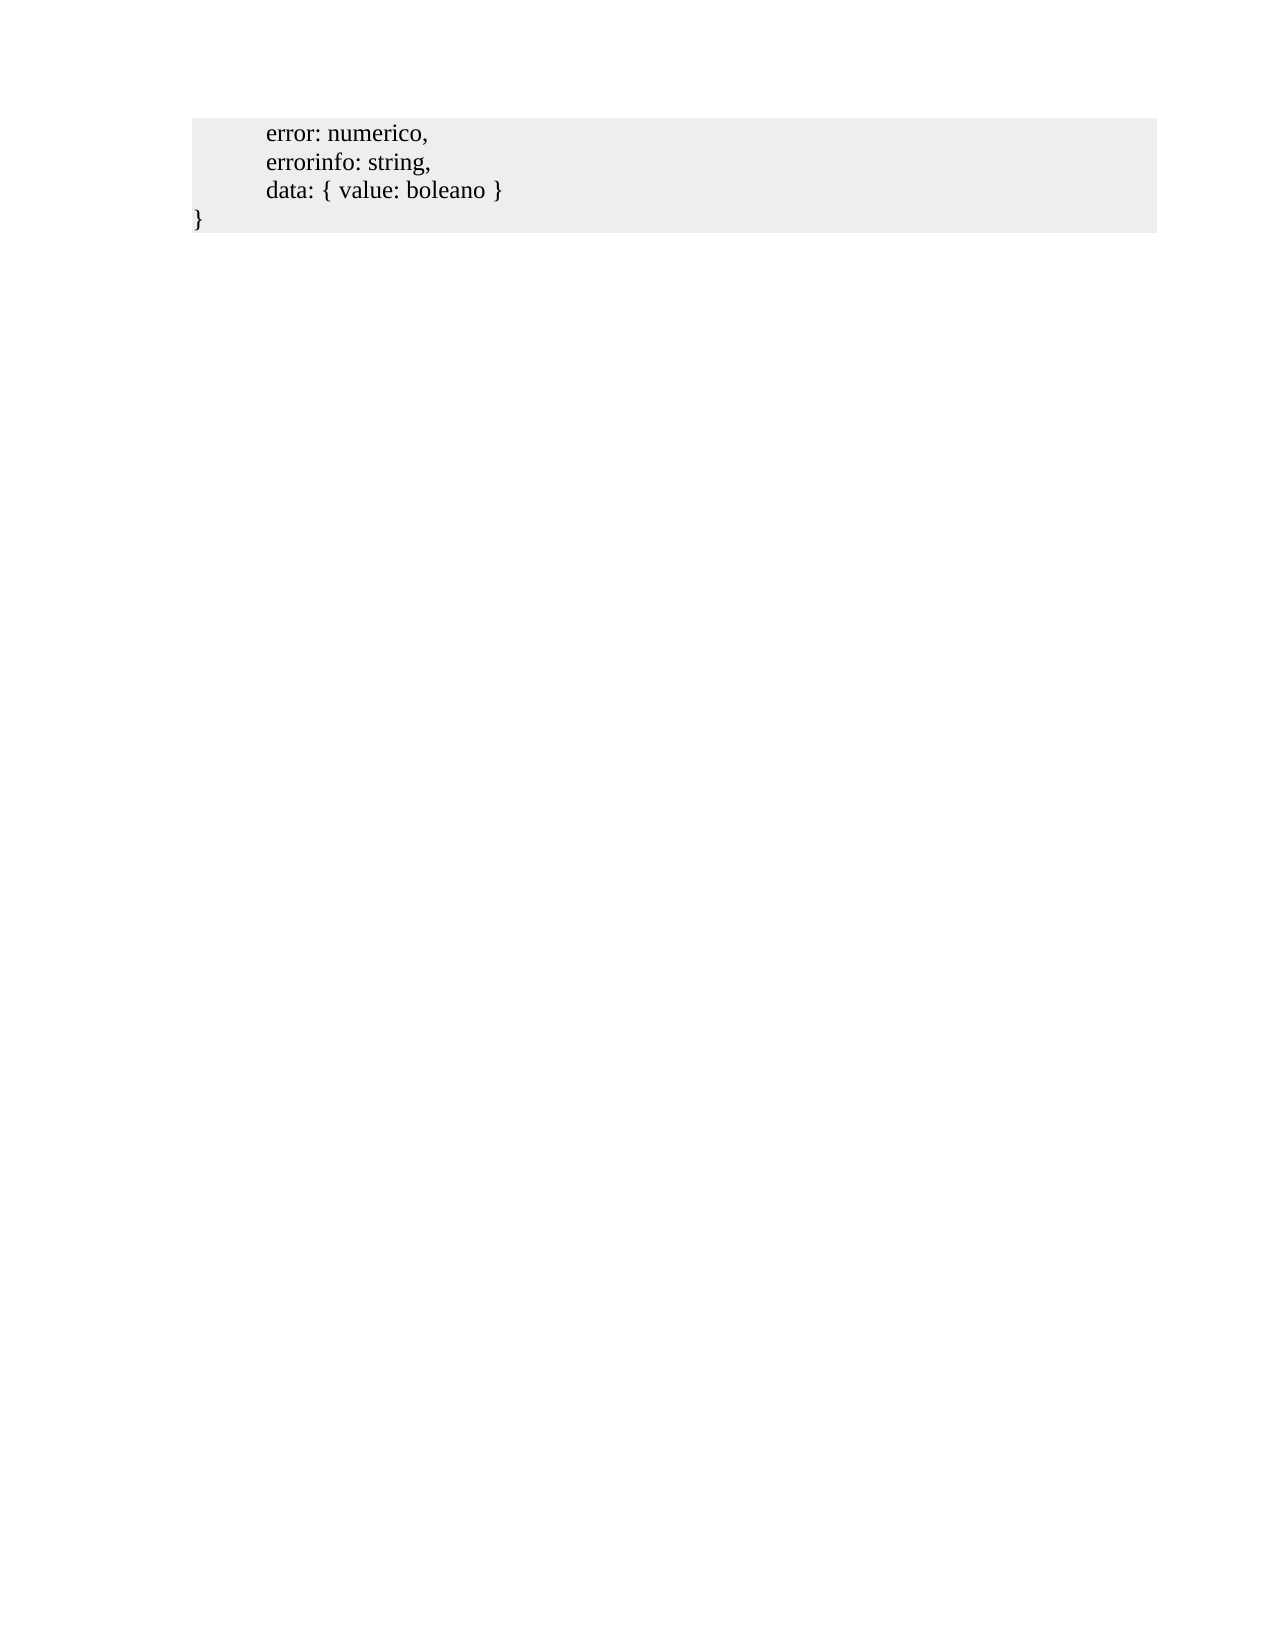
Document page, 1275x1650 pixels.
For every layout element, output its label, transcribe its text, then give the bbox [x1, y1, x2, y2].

text error: numerico, [192, 118, 1157, 147]
text data: { value: boleano } [192, 176, 1157, 204]
text } [192, 204, 1157, 233]
text errorinfo: string, [192, 147, 1157, 176]
